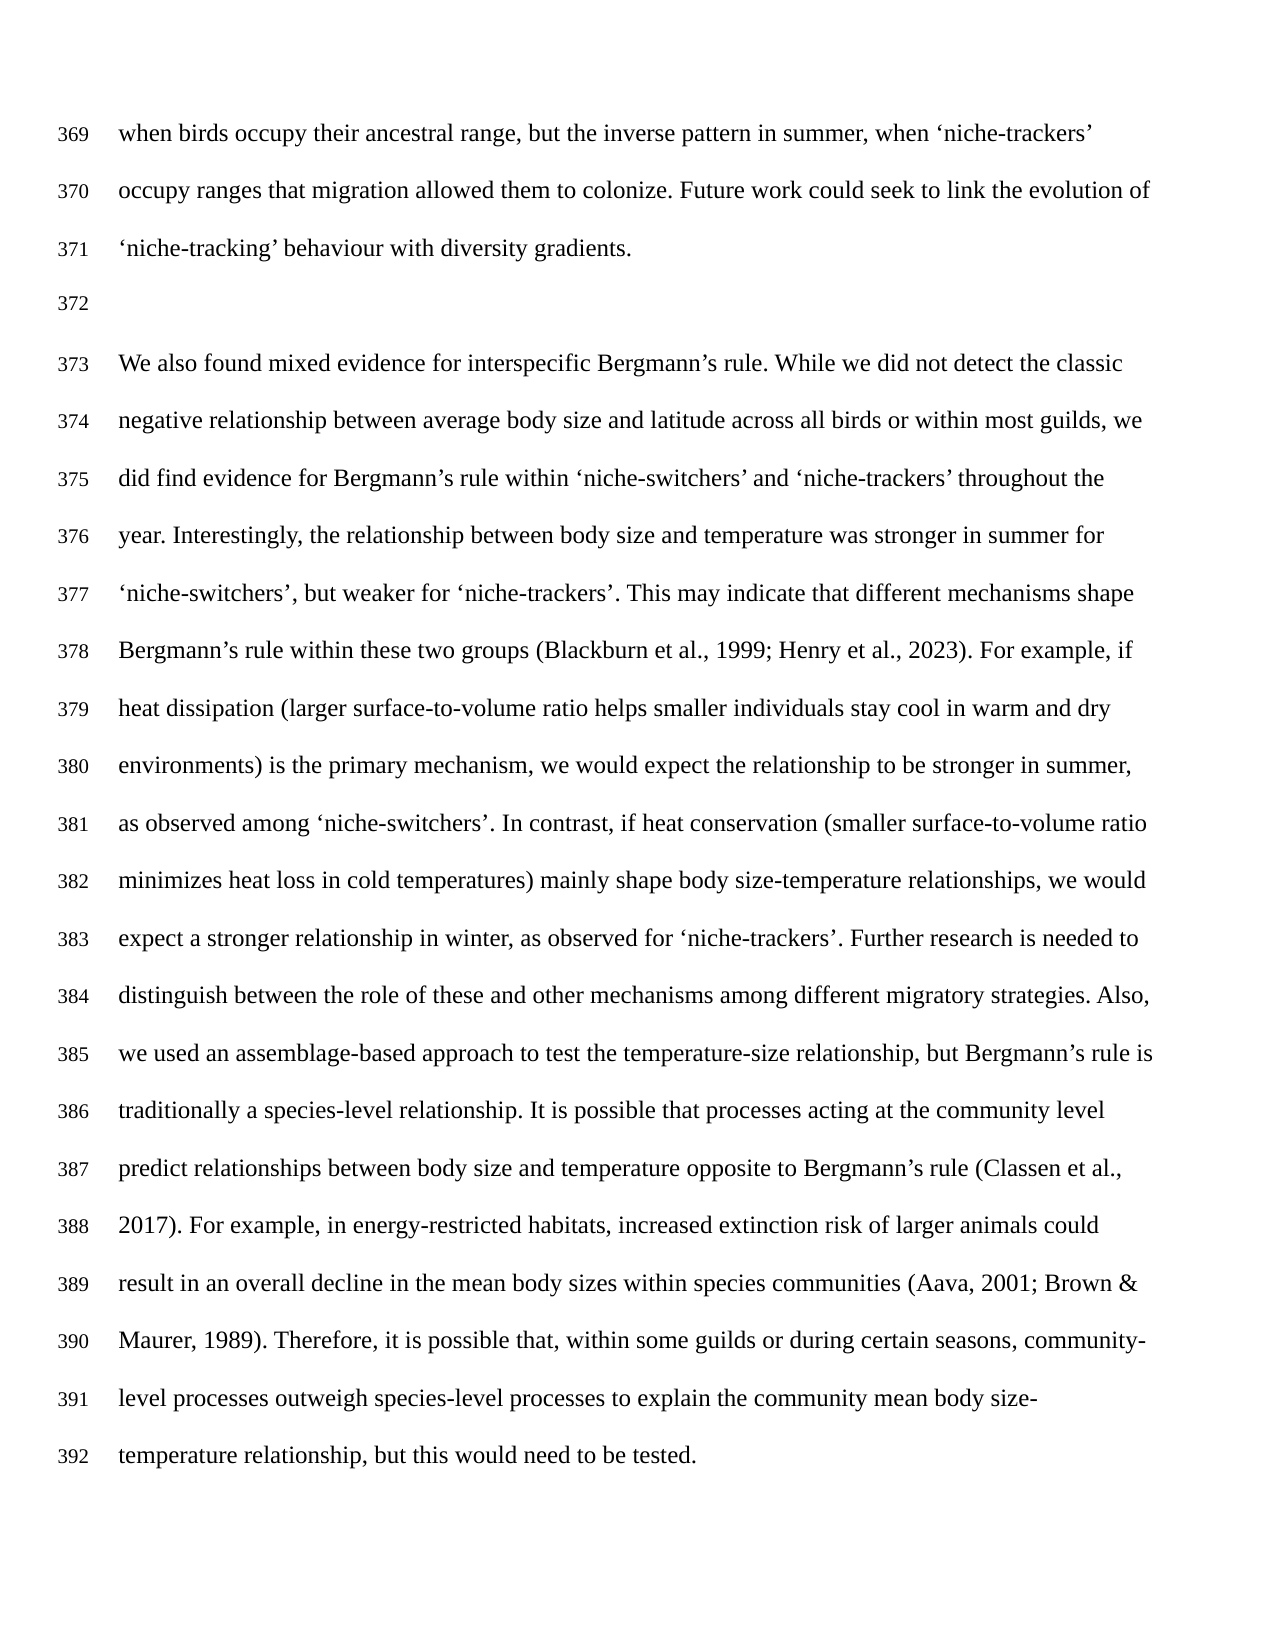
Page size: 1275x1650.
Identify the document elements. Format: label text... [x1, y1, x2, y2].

text when birds occupy their ancestral range, but the inverse pattern in summer, when ‘niche-trackers’ occupy ranges that migration allowed them to colonize. Future work could seek to link the evolution of ‘niche-tracking’ behaviour with diversity gradients. [118, 118, 1157, 262]
text We also found mixed evidence for interspecific Bergmann’s rule. While we did not detect the classic negative relationship between average body size and latitude across all birds or within most guilds, we did find evidence for Bergmann’s rule within ‘niche-switchers’ and ‘niche-trackers’ throughout the year. Interestingly, the relationship between body size and temperature was stronger in summer for ‘niche-switchers’, but weaker for ‘niche-trackers’. This may indicate that different mechanisms shape Bergmann’s rule within these two groups (Blackburn et al., 1999; Henry et al., 2023). For example, if heat dissipation (larger surface-to-volume ratio helps smaller individuals stay cool in warm and dry environments) is the primary mechanism, we would expect the relationship to be stronger in summer, as observed among ‘niche-switchers’. In contrast, if heat conservation (smaller surface-to-volume ratio minimizes heat loss in cold temperatures) mainly shape body size-temperature relationships, we would expect a stronger relationship in winter, as observed for ‘niche-trackers’. Further research is needed to distinguish between the role of these and other mechanisms among different migratory strategies. Also, we used an assemblage-based approach to test the temperature-size relationship, but Bergmann’s rule is traditionally a species-level relationship. It is possible that processes acting at the community level predict relationships between body size and temperature opposite to Bergmann’s rule (Classen et al., 2017). For example, in energy-restricted habitats, increased extinction risk of larger animals could result in an overall decline in the mean body sizes within species communities (Aava, 2001; Brown & Maurer, 1989). Therefore, it is possible that, within some guilds or during certain seasons, community-level processes outweigh species-level processes to explain the community mean body size-temperature relationship, but this would need to be tested. [118, 348, 1157, 1469]
